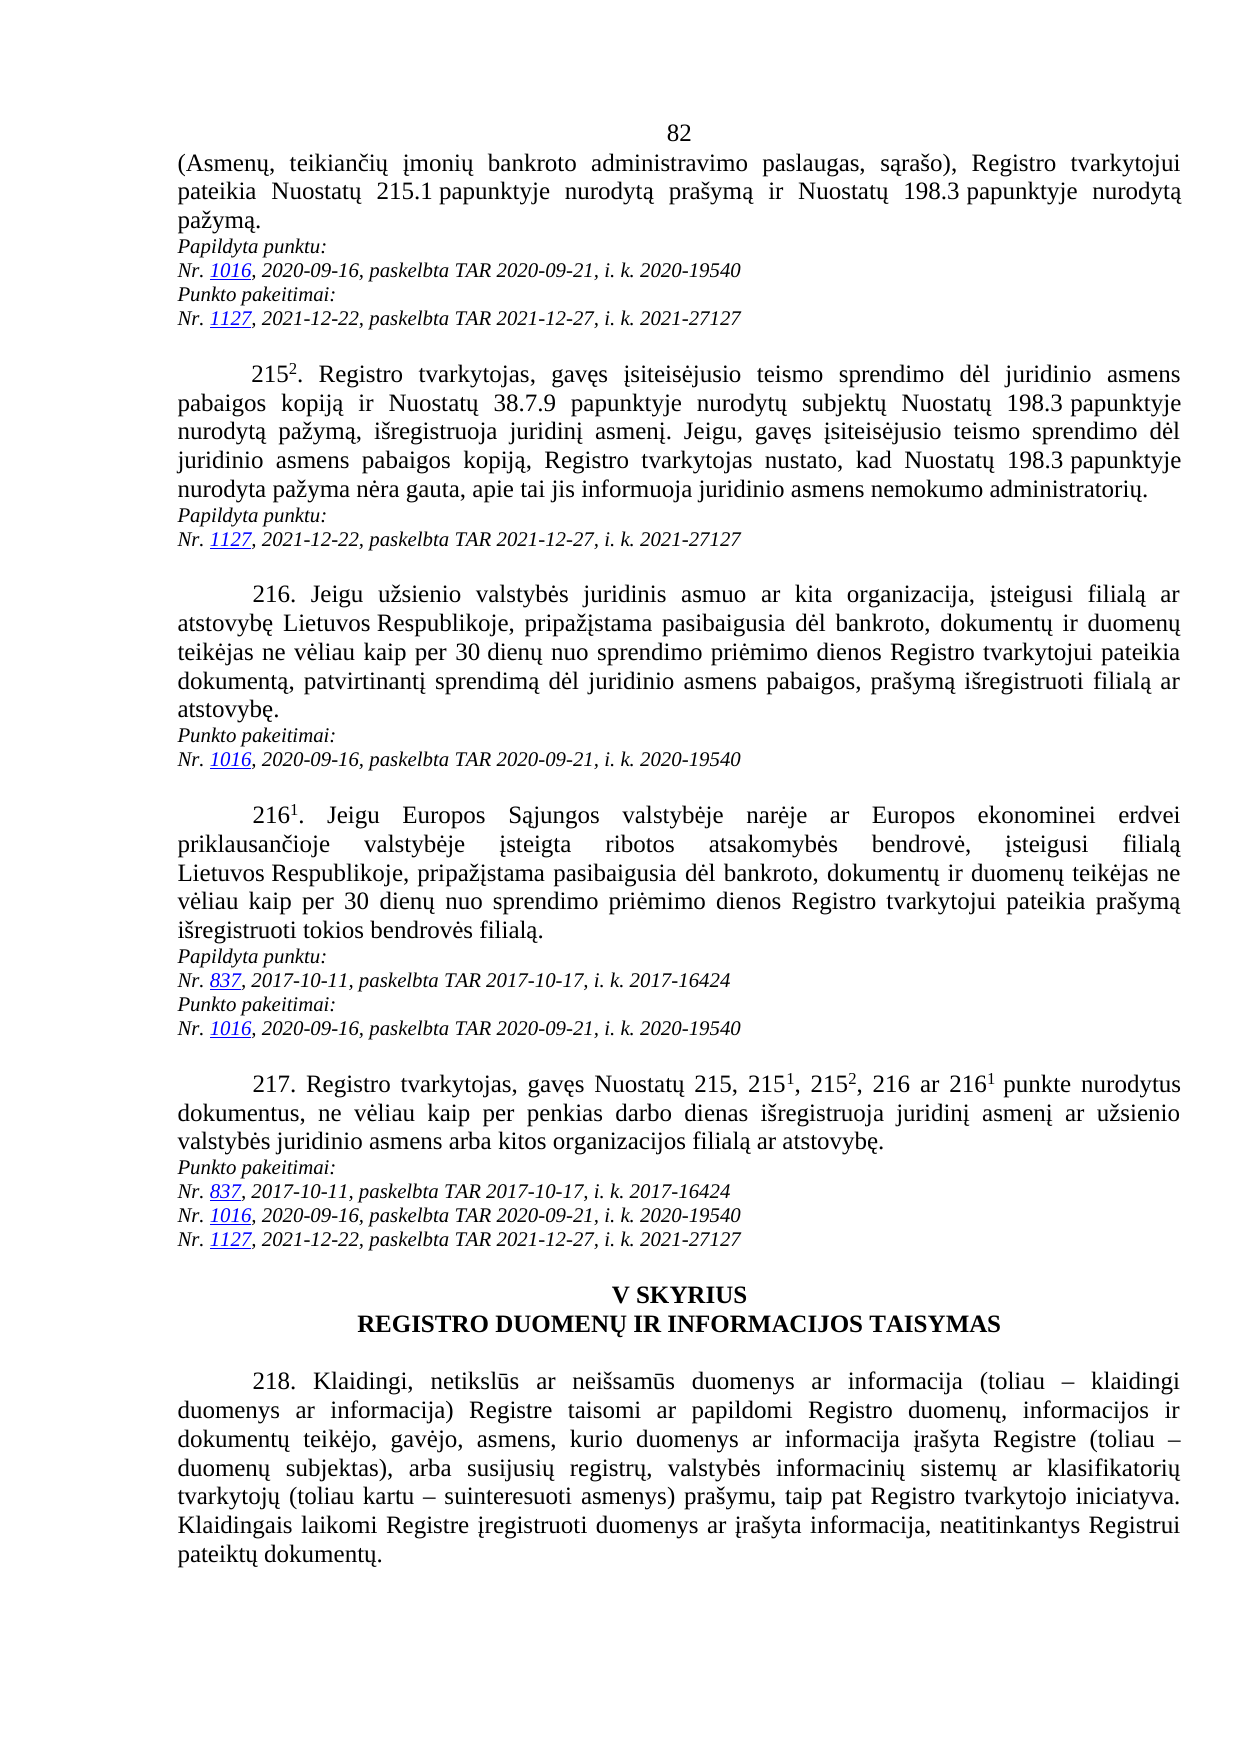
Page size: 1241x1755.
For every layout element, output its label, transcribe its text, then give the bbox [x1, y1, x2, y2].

text Nr. 1016, 2020-09-16, paskelbta TAR 2020-09-21, i. k. 2020-19540 [177, 258, 1181, 282]
text Punkto pakeitimai: [177, 282, 1181, 306]
text Papildyta punktu: [177, 234, 1181, 258]
text 217. Registro tvarkytojas, gavęs Nuostatų 215, 2151, 2152, 216 ar 2161 punkte nurodytus dokumentus, ne vėliau kaip per penkias darbo dienas išregistruoja juridinį asmenį ar užsienio valstybės juridinio asmens arba kitos organizacijos filialą ar atstovybę. [177, 1069, 1181, 1155]
text V SKYRIUS [177, 1280, 1181, 1309]
text (Asmenų, teikiančių įmonių bankroto administravimo paslaugas, sąrašo), Registro tvarkytojui pateikia Nuostatų 215.1 papunktyje nurodytą prašymą ir Nuostatų 198.3 papunktyje nurodytą pažymą. [177, 148, 1181, 234]
text 2161. Jeigu Europos Sąjungos valstybėje narėje ar Europos ekonominei erdvei priklausančioje valstybėje įsteigta ribotos atsakomybės bendrovė, įsteigusi filialą Lietuvos Respublikoje, pripažįstama pasibaigusia dėl bankroto, dokumentų ir duomenų teikėjas ne vėliau kaip per 30 dienų nuo sprendimo priėmimo dienos Registro tvarkytojui pateikia prašymą išregistruoti tokios bendrovės filialą. [177, 800, 1181, 944]
text Nr. 837, 2017-10-11, paskelbta TAR 2017-10-17, i. k. 2017-16424 [177, 1179, 1181, 1203]
text 218. Klaidingi, netikslūs ar neišsamūs duomenys ar informacija (toliau – klaidingi duomenys ar informacija) Registre taisomi ar papildomi Registro duomenų, informacijos ir dokumentų teikėjo, gavėjo, asmens, kurio duomenys ar informacija įrašyta Registre (toliau – duomenų subjektas), arba susijusių registrų, valstybės informacinių sistemų ar klasifikatorių tvarkytojų (toliau kartu – suinteresuoti asmenys) prašymu, taip pat Registro tvarkytojo iniciatyva. Klaidingais laikomi Registre įregistruoti duomenys ar įrašyta informacija, neatitinkantys Registrui pateiktų dokumentų. [177, 1366, 1181, 1568]
text Nr. 1127, 2021-12-22, paskelbta TAR 2021-12-27, i. k. 2021-27127 [177, 1227, 1181, 1251]
text Nr. 1016, 2020-09-16, paskelbta TAR 2020-09-21, i. k. 2020-19540 [177, 1203, 1181, 1227]
text Nr. 1016, 2020-09-16, paskelbta TAR 2020-09-21, i. k. 2020-19540 [177, 1016, 1181, 1040]
text 2152. Registro tvarkytojas, gavęs įsiteisėjusio teismo sprendimo dėl juridinio asmens pabaigos kopiją ir Nuostatų 38.7.9 papunktyje nurodytų subjektų Nuostatų 198.3 papunktyje nurodytą pažymą, išregistruoja juridinį asmenį. Jeigu, gavęs įsiteisėjusio teismo sprendimo dėl juridinio asmens pabaigos kopiją, Registro tvarkytojas nustato, kad Nuostatų 198.3 papunktyje nurodyta pažyma nėra gauta, apie tai jis informuoja juridinio asmens nemokumo administratorių. [177, 359, 1181, 503]
text Nr. 1127, 2021-12-22, paskelbta TAR 2021-12-27, i. k. 2021-27127 [177, 306, 1181, 330]
text Punkto pakeitimai: [177, 992, 1181, 1016]
text Nr. 837, 2017-10-11, paskelbta TAR 2017-10-17, i. k. 2017-16424 [177, 968, 1181, 992]
text Papildyta punktu: [177, 503, 1181, 527]
text Nr. 1016, 2020-09-16, paskelbta TAR 2020-09-21, i. k. 2020-19540 [177, 747, 1181, 771]
text 216. Jeigu užsienio valstybės juridinis asmuo ar kita organizacija, įsteigusi filialą ar atstovybę Lietuvos Respublikoje, pripažįstama pasibaigusia dėl bankroto, dokumentų ir duomenų teikėjas ne vėliau kaip per 30 dienų nuo sprendimo priėmimo dienos Registro tvarkytojui pateikia dokumentą, patvirtinantį sprendimą dėl juridinio asmens pabaigos, prašymą išregistruoti filialą ar atstovybę. [177, 579, 1181, 723]
text Nr. 1127, 2021-12-22, paskelbta TAR 2021-12-27, i. k. 2021-27127 [177, 527, 1181, 551]
text Punkto pakeitimai: [177, 1155, 1181, 1179]
text REGISTRO DUOMENŲ IR INFORMACIJOS TAISYMAS [177, 1309, 1181, 1338]
text Punkto pakeitimai: [177, 723, 1181, 747]
text Papildyta punktu: [177, 944, 1181, 968]
